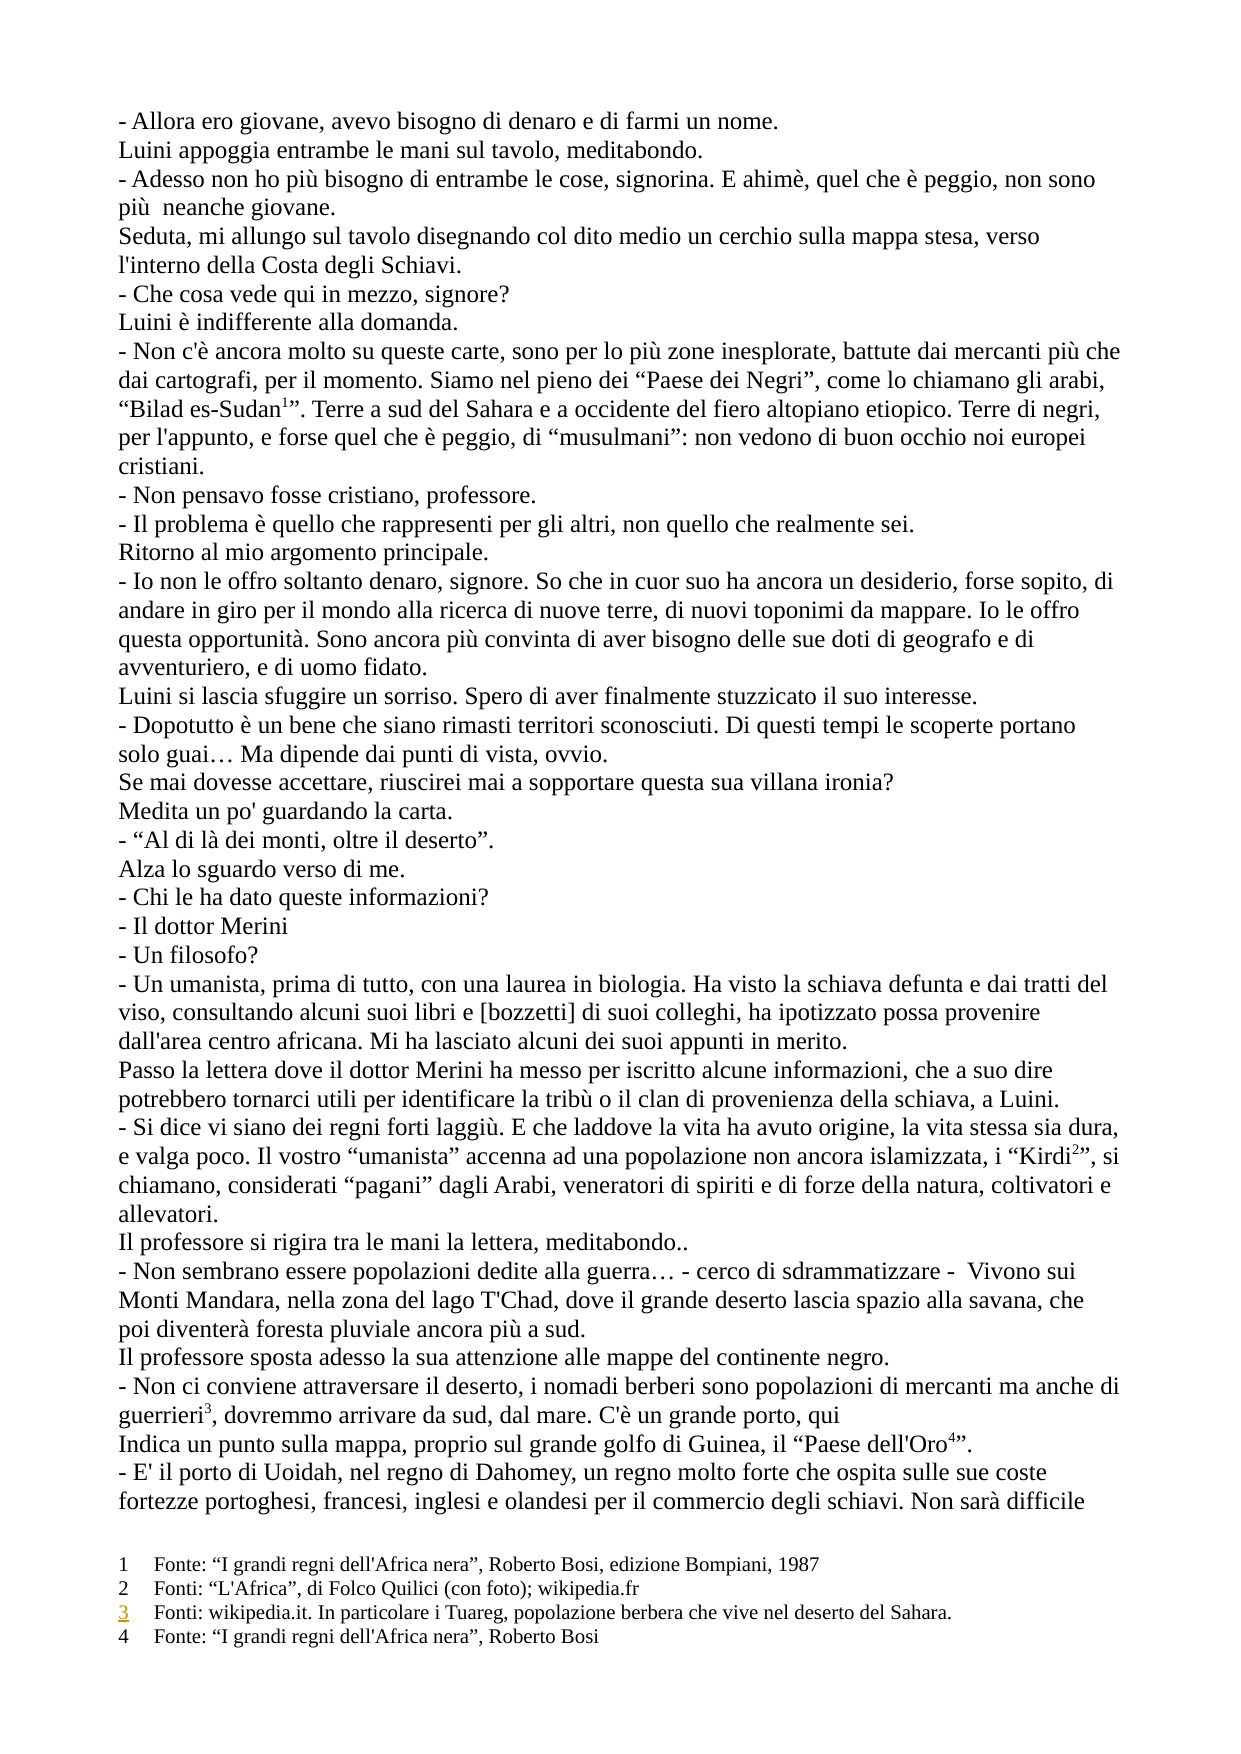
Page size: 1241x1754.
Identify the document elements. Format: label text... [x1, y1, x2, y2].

text Medita un po' guardando la carta. [118, 796, 1122, 825]
text Luini appoggia entrambe le mani sul tavolo, meditabondo. [118, 135, 1122, 164]
text - Non sembrano essere popolazioni dedite alla guerra… - cerco di sdrammatizzare - Vivono sui Monti Mandara, nella zona del lago T'Chad, dove il grande deserto lascia spazio alla savana, che poi diventerà foresta pluviale ancora più a sud. [118, 1256, 1122, 1342]
text - Allora ero giovane, avevo bisogno di denaro e di farmi un nome. [118, 106, 1122, 135]
text Il professore sposta adesso la sua attenzione alle mappe del continente negro. [118, 1342, 1122, 1371]
text - Si dice vi siano dei regni forti laggiù. E che laddove la vita ha avuto origine, la vita stessa sia dura, e valga poco. Il vostro “umanista” accenna ad una popolazione non ancora islamizzata, i “Kirdi”, si chiamano, considerati “pagani” dagli Arabi, veneratori di spiriti e di forze della natura, coltivatori e allevatori. [118, 1112, 1122, 1227]
text - Il dottor Merini [118, 911, 1122, 940]
text Fonti: wikipedia.it. In particolare i Tuareg, popolazione berbera che vive nel deserto del Sahara. [118, 1599, 1122, 1624]
text - Non ci conviene attraversare il deserto, i nomadi berberi sono popolazioni di mercanti ma anche di guerrieri, dovremmo arrivare da sud, dal mare. C'è un grande porto, qui [118, 1371, 1122, 1429]
text Fonte: “I grandi regni dell'Africa nera”, Roberto Bosi, edizione Bompiani, 1987 [118, 1551, 1122, 1576]
text - Non pensavo fosse cristiano, professore. [118, 480, 1122, 509]
text Passo la lettera dove il dottor Merini ha messo per iscritto alcune informazioni, che a suo dire potrebbero tornarci utili per identificare la tribù o il clan di provenienza della schiava, a Luini. [118, 1055, 1122, 1112]
text Il professore si rigira tra le mani la lettera, meditabondo.. [118, 1227, 1122, 1256]
text - Adesso non ho più bisogno di entrambe le cose, signorina. E ahimè, quel che è peggio, non sono più neanche giovane. [118, 164, 1122, 221]
text - E' il porto di Uoidah, nel regno di Dahomey, un regno molto forte che ospita sulle sue coste fortezze portoghesi, francesi, inglesi e olandesi per il commercio degli schiavi. Non sarà difficile [118, 1457, 1122, 1515]
text - Il problema è quello che rappresenti per gli altri, non quello che realmente sei. [118, 509, 1122, 537]
text - Io non le offro soltanto denaro, signore. So che in cuor suo ha ancora un desiderio, forse sopito, di andare in giro per il mondo alla ricerca di nuove terre, di nuovi toponimi da mappare. Io le offro questa opportunità. Sono ancora più convinta di aver bisogno delle sue doti di geografo e di avventuriero, e di uomo fidato. [118, 566, 1122, 681]
text - Non c'è ancora molto su queste carte, sono per lo più zone inesplorate, battute dai mercanti più che dai cartografi, per il momento. Siamo nel pieno dei “Paese dei Negri”, come lo chiamano gli arabi, “Bilad es-Sudan”. Terre a sud del Sahara e a occidente del fiero altopiano etiopico. Terre di negri, per l'appunto, e forse quel che è peggio, di “musulmani”: non vedono di buon occhio noi europei cristiani. [118, 336, 1122, 480]
text Fonte: “I grandi regni dell'Africa nera”, Roberto Bosi [118, 1624, 1122, 1648]
text - Che cosa vede qui in mezzo, signore? [118, 279, 1122, 307]
text - Un umanista, prima di tutto, con una laurea in biologia. Ha visto la schiava defunta e dai tratti del viso, consultando alcuni suoi libri e [bozzetti] di suoi colleghi, ha ipotizzato possa provenire dall'area centro africana. Mi ha lasciato alcuni dei suoi appunti in merito. [118, 969, 1122, 1055]
text Fonti: “L'Africa”, di Folco Quilici (con foto); wikipedia.fr [118, 1576, 1122, 1599]
text Se mai dovesse accettare, riuscirei mai a sopportare questa sua villana ironia? [118, 767, 1122, 796]
text Seduta, mi allungo sul tavolo disegnando col dito medio un cerchio sulla mappa stesa, verso l'interno della Costa degli Schiavi. [118, 221, 1122, 279]
text Indica un punto sulla mappa, proprio sul grande golfo di Guinea, il “Paese dell'Oro”. [118, 1429, 1122, 1457]
text Luini si lascia sfuggire un sorriso. Spero di aver finalmente stuzzicato il suo interesse. [118, 681, 1122, 710]
text - Un filosofo? [118, 940, 1122, 969]
text - Chi le ha dato queste informazioni? [118, 882, 1122, 911]
text Luini è indifferente alla domanda. [118, 307, 1122, 336]
text Alza lo sguardo verso di me. [118, 854, 1122, 882]
text - Dopotutto è un bene che siano rimasti territori sconosciuti. Di questi tempi le scoperte portano solo guai… Ma dipende dai punti di vista, ovvio. [118, 710, 1122, 767]
text Ritorno al mio argomento principale. [118, 537, 1122, 566]
text - “Al di là dei monti, oltre il deserto”. [118, 825, 1122, 854]
